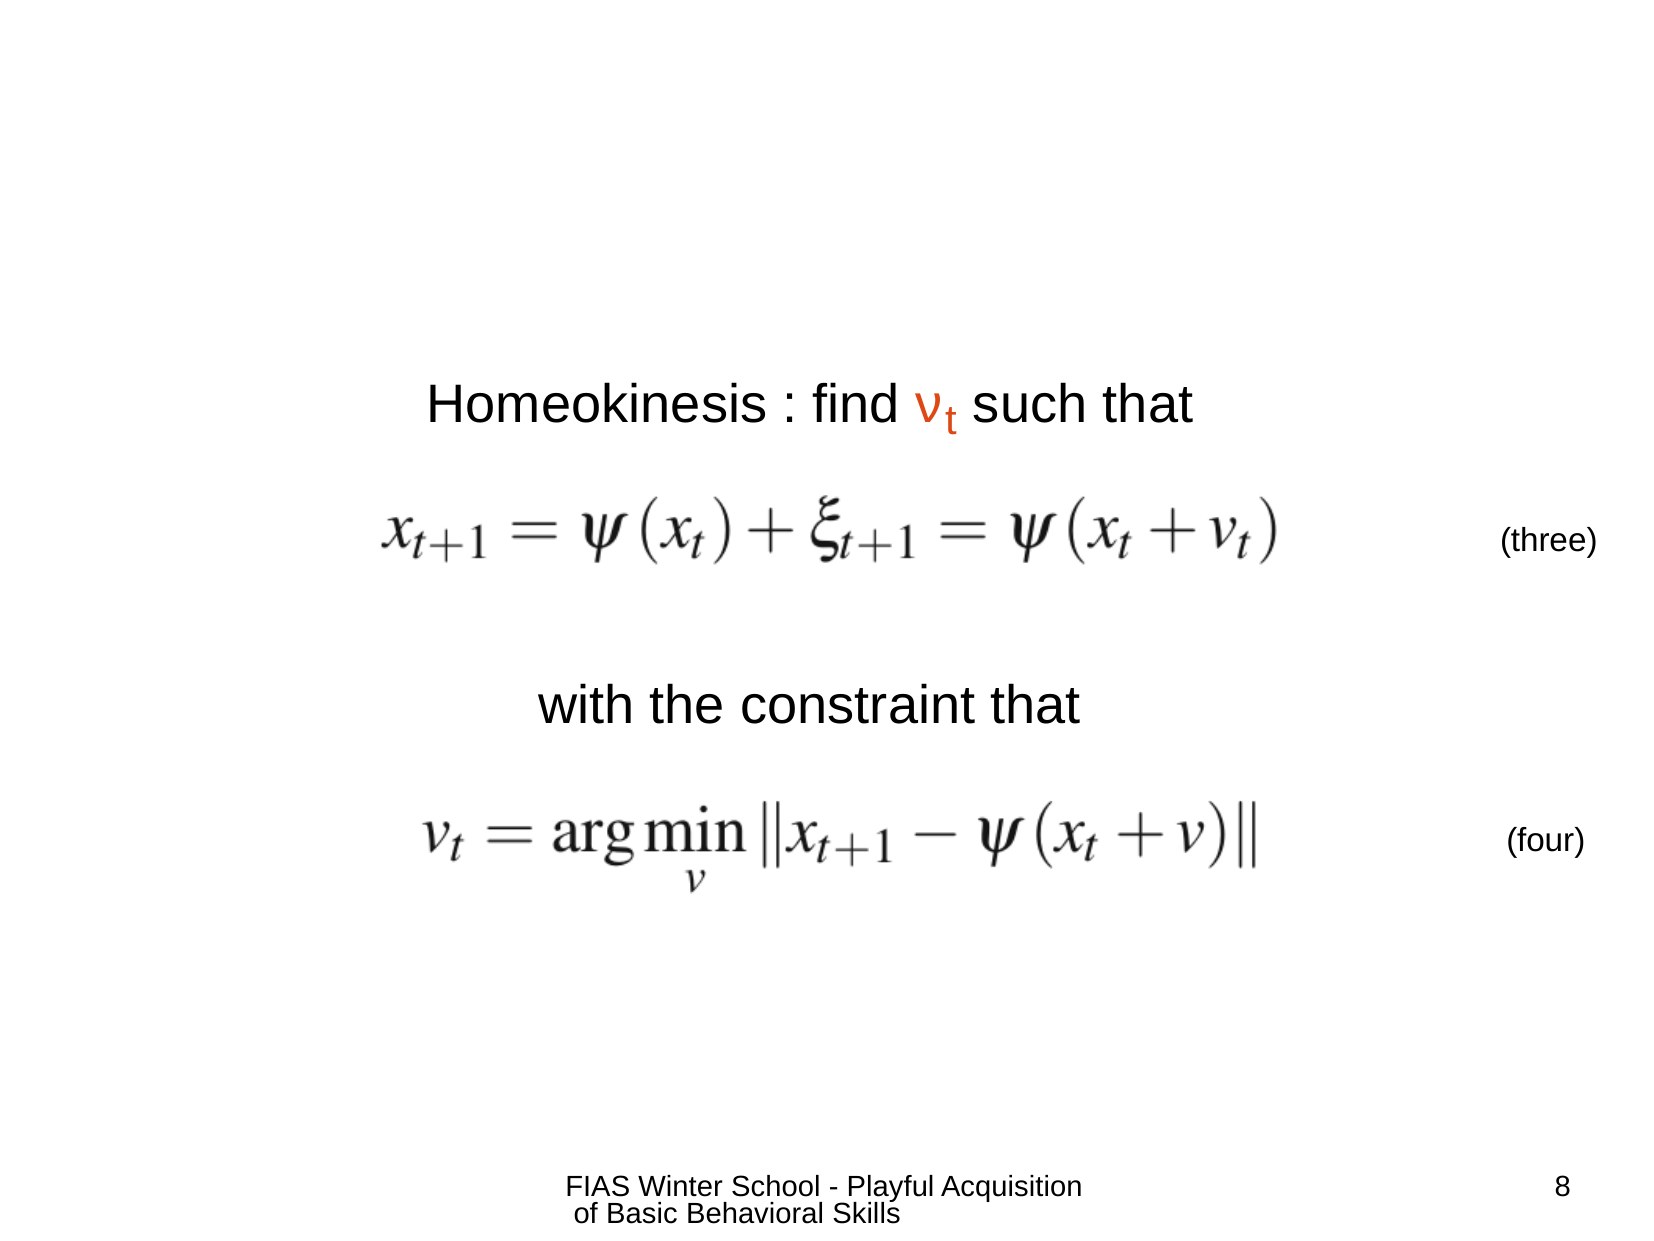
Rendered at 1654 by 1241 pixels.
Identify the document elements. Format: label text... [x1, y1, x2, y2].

text_box (three) [1477, 510, 1621, 571]
text_box t [920, 390, 981, 451]
text_box Homeokinesis : find ν such that [90, 344, 1531, 465]
text_box (four) [1474, 810, 1617, 871]
picture [360, 483, 1291, 586]
picture [390, 778, 1276, 901]
text_box with the constraint that [90, 645, 1531, 766]
